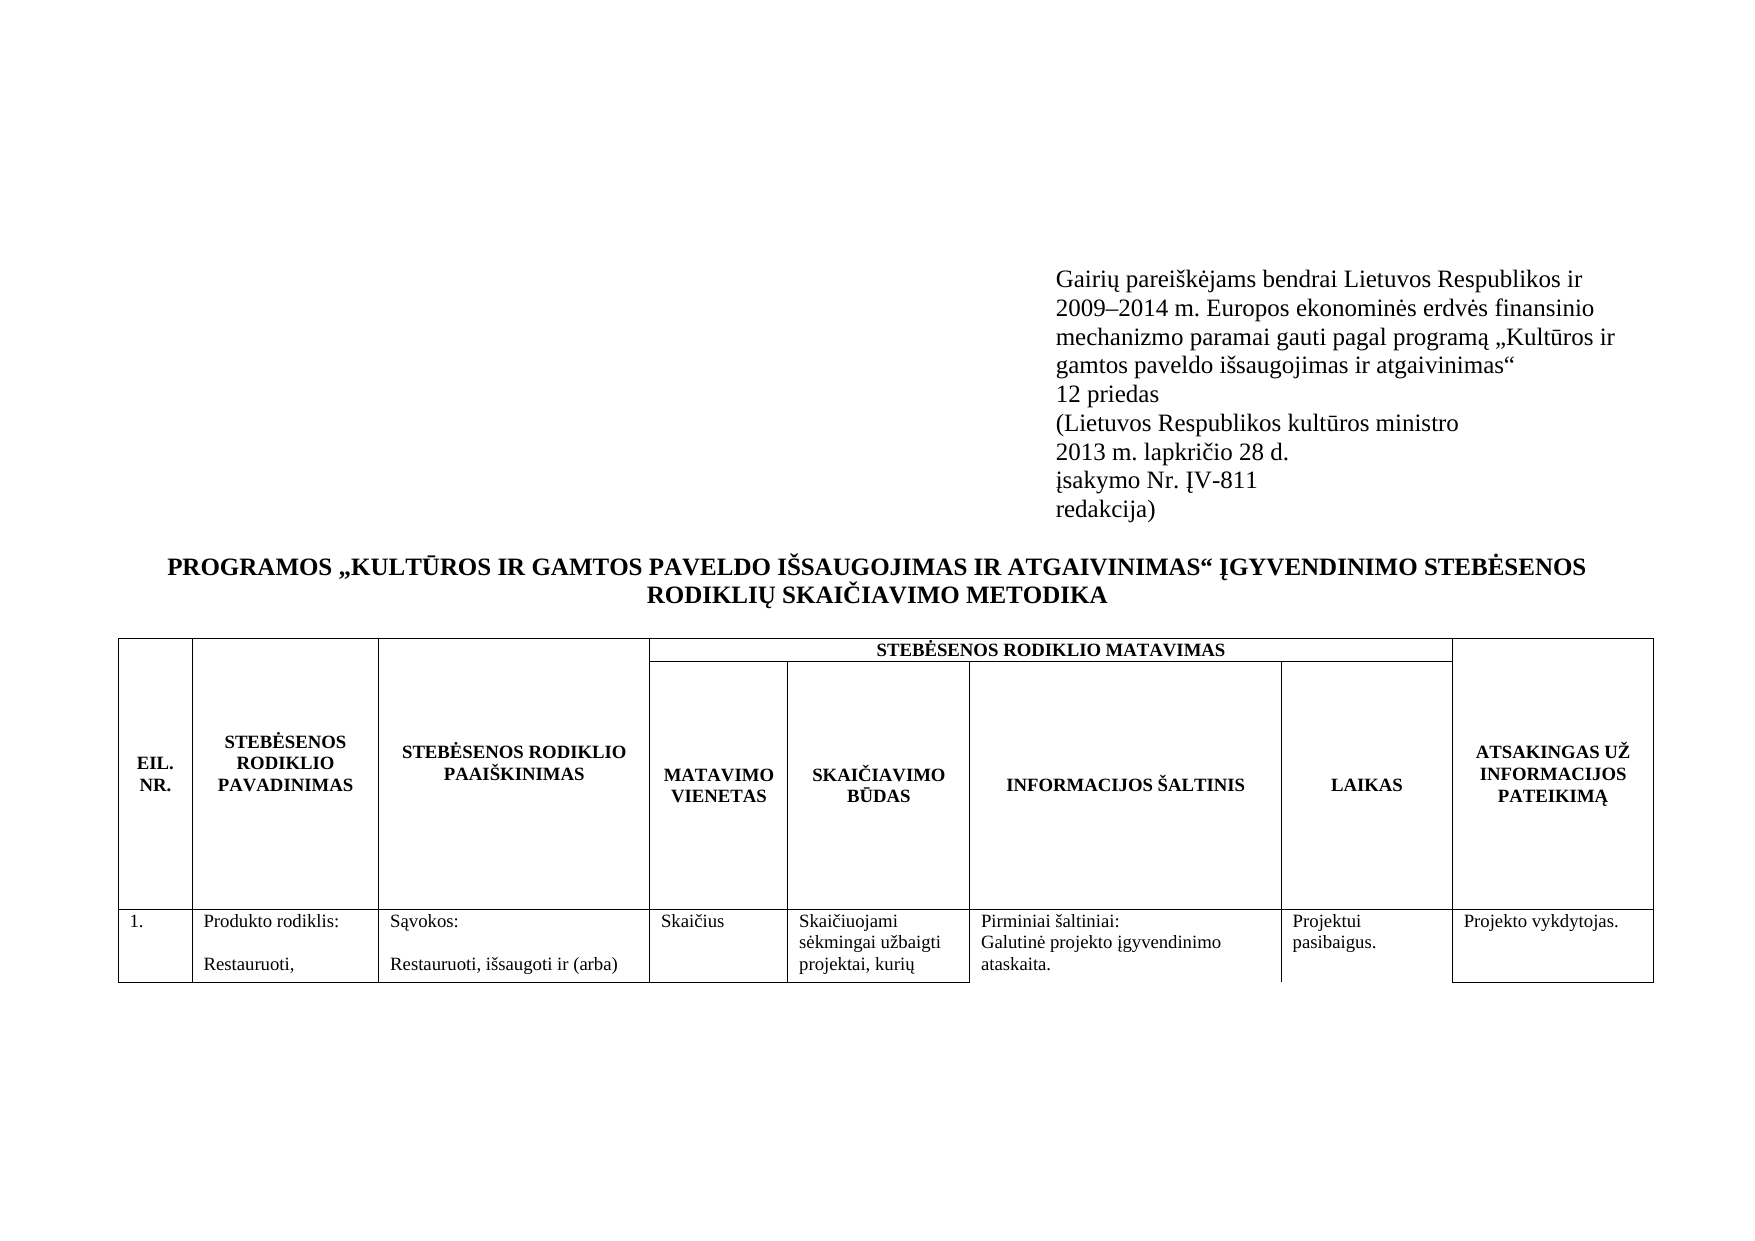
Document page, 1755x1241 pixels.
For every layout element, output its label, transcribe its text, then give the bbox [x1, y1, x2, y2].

text redakcija) [1056, 494, 1636, 523]
table_cell Produkto rodiklis: Restauruoti, [193, 910, 378, 982]
table_cell Projektui pasibaigus. [1282, 910, 1452, 982]
text 12 priedas [1056, 379, 1636, 408]
table_cell Projekto vykdytojas. [1453, 910, 1653, 982]
text (Lietuvos Respublikos kultūros ministro [1056, 408, 1636, 437]
table_cell Sąvokos: Restauruoti, išsaugoti ir (arba) [379, 910, 649, 982]
table_header STEBĖSENOS RODIKLIO PAVADINIMAS [193, 639, 378, 909]
table_header ATSAKINGAS UŽ INFORMACIJOS PATEIKIMĄ [1453, 639, 1653, 909]
table_cell 1. [119, 910, 192, 982]
table_cell Pirminiai šaltiniai: Galutinė projekto įgyvendinimo ataskaita. [970, 910, 1281, 982]
text PROGRAMOS „KULTŪROS IR GAMTOS PAVELDO IŠSAUGOJIMAS IR ATGAIVINIMAS“ ĮGYVENDINIMO STEBĖSENOS RODIKLIŲ SKAIČIAVIMO METODIKA [118, 552, 1636, 609]
table_header STEBĖSENOS RODIKLIO PAAIŠKINIMAS [379, 639, 649, 909]
table_cell Skaičius [650, 910, 787, 982]
table_cell INFORMACIJOS ŠALTINIS [970, 662, 1281, 909]
table_cell SKAIČIAVIMO BŪDAS [788, 662, 969, 909]
text Gairių pareiškėjams bendrai Lietuvos Respublikos ir 2009–2014 m. Europos ekonominės erdvės finansinio mechanizmo paramai gauti pagal programą „Kultūros ir gamtos paveldo išsaugojimas ir atgaivinimas“ [1056, 264, 1636, 379]
table_header EIL. NR. [119, 639, 192, 909]
table_header STEBĖSENOS RODIKLIO MATAVIMAS [650, 639, 1452, 661]
table_cell Skaičiuojami sėkmingai užbaigti projektai, kurių [788, 910, 969, 982]
table_cell MATAVIMO VIENETAS [650, 662, 787, 909]
text 2013 m. lapkričio 28 d. [1056, 437, 1636, 465]
table_cell LAIKAS [1282, 662, 1452, 909]
text įsakymo Nr. ĮV-811 [1056, 465, 1636, 494]
